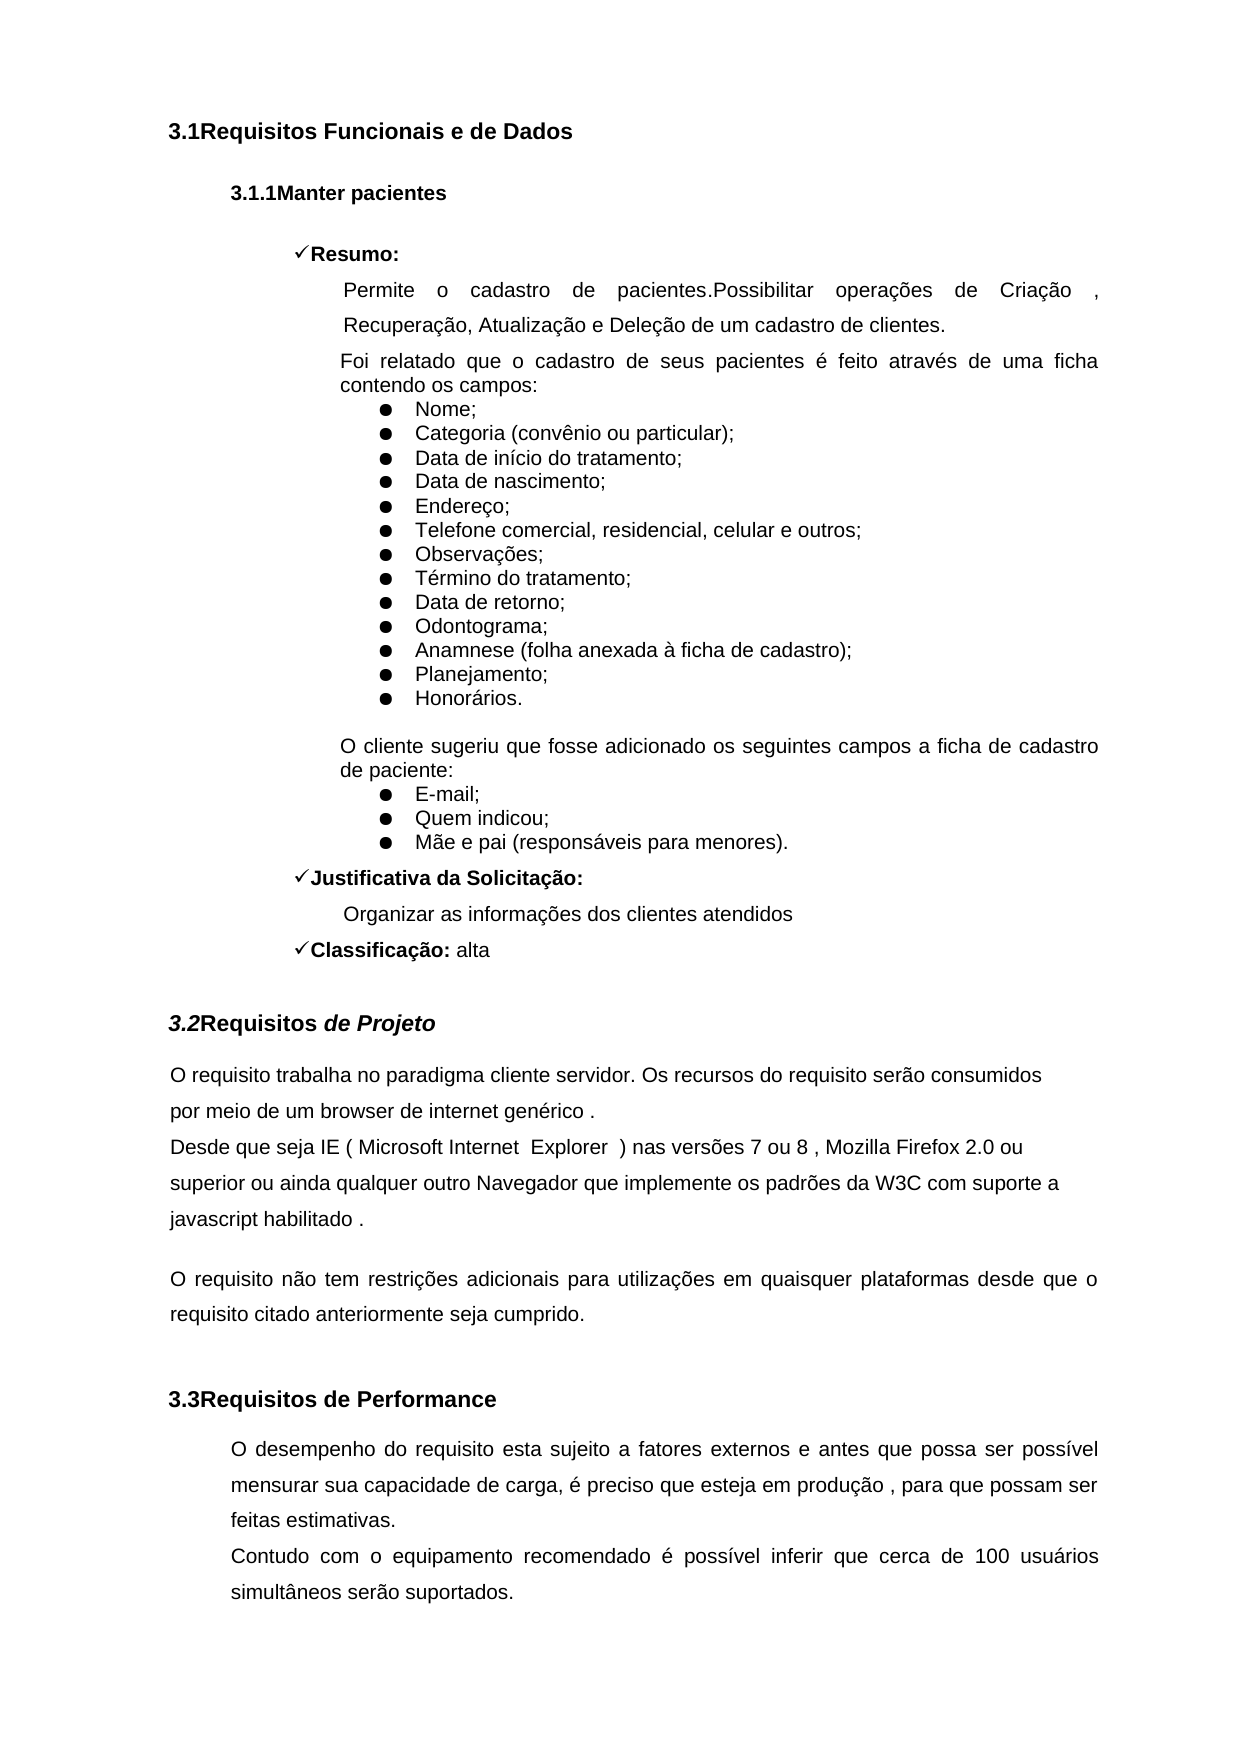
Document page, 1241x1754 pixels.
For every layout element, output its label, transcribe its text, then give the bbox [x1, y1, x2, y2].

text Permite o cadastro de pacientes.Possibilitar operações de Criação , Recuperação, Atualização e Deleção de um cadastro de clientes. [343, 277, 1100, 337]
list Observações; [377, 542, 1100, 566]
list Quem indicou; [377, 806, 1100, 830]
list E-mail; [377, 782, 1100, 806]
list Resumo: [293, 241, 1100, 265]
list Honorários. [377, 686, 1100, 710]
list Justificativa da Solicitação: [293, 866, 1100, 890]
list Telefone comercial, residencial, celular e outros; [377, 517, 1100, 542]
list Nome; [377, 397, 1100, 421]
subtitle Requisitos Funcionais e de Dados [168, 118, 1100, 144]
list Classificação: alta [293, 938, 1100, 962]
subtitle Requisitos de Projeto [168, 1010, 1100, 1036]
text Foi relatado que o cadastro de seus pacientes é feito através de uma ficha contendo os campos: [340, 349, 1100, 397]
list Data de nascimento; [377, 469, 1100, 493]
list Manter pacientes [193, 180, 1100, 204]
list Categoria (convênio ou particular); [377, 421, 1100, 445]
list Planejamento; [377, 662, 1100, 686]
list Data de início do tratamento; [377, 445, 1100, 469]
list Endereço; [377, 493, 1100, 517]
list Anamnese (folha anexada à ficha de cadastro); [377, 638, 1100, 662]
text O cliente sugeriu que fosse adicionado os seguintes campos a ficha de cadastro de paciente: [340, 734, 1100, 782]
list Data de retorno; [377, 590, 1100, 614]
text Contudo com o equipamento recomendado é possível inferir que cerca de 100 usuários simultâneos serão suportados. [231, 1544, 1100, 1604]
list Mãe e pai (responsáveis para menores). [377, 830, 1100, 854]
text O desempenho do requisito esta sujeito a fatores externos e antes que possa ser possível mensurar sua capacidade de carga, é preciso que esteja em produção , para que possam ser feitas estimativas. [231, 1436, 1100, 1532]
text O requisito não tem restrições adicionais para utilizações em quaisquer plataformas desde que o requisito citado anteriormente seja cumprido. [170, 1266, 1100, 1326]
list Término do tratamento; [377, 566, 1100, 590]
text O requisito trabalha no paradigma cliente servidor. Os recursos do requisito serão consumidos por meio de um browser de internet genérico . [170, 1063, 1100, 1123]
list Odontograma; [377, 614, 1100, 638]
text Desde que seja IE ( Microsoft Internet Explorer ) nas versões 7 ou 8 , Mozilla Firefox 2.0 ou superior ou ainda qualquer outro Navegador que implemente os padrões da W3C com suporte a javascript habilitado . [170, 1134, 1100, 1230]
text Organizar as informações dos clientes atendidos [343, 902, 1100, 926]
subtitle Requisitos de Performance [168, 1386, 1100, 1412]
